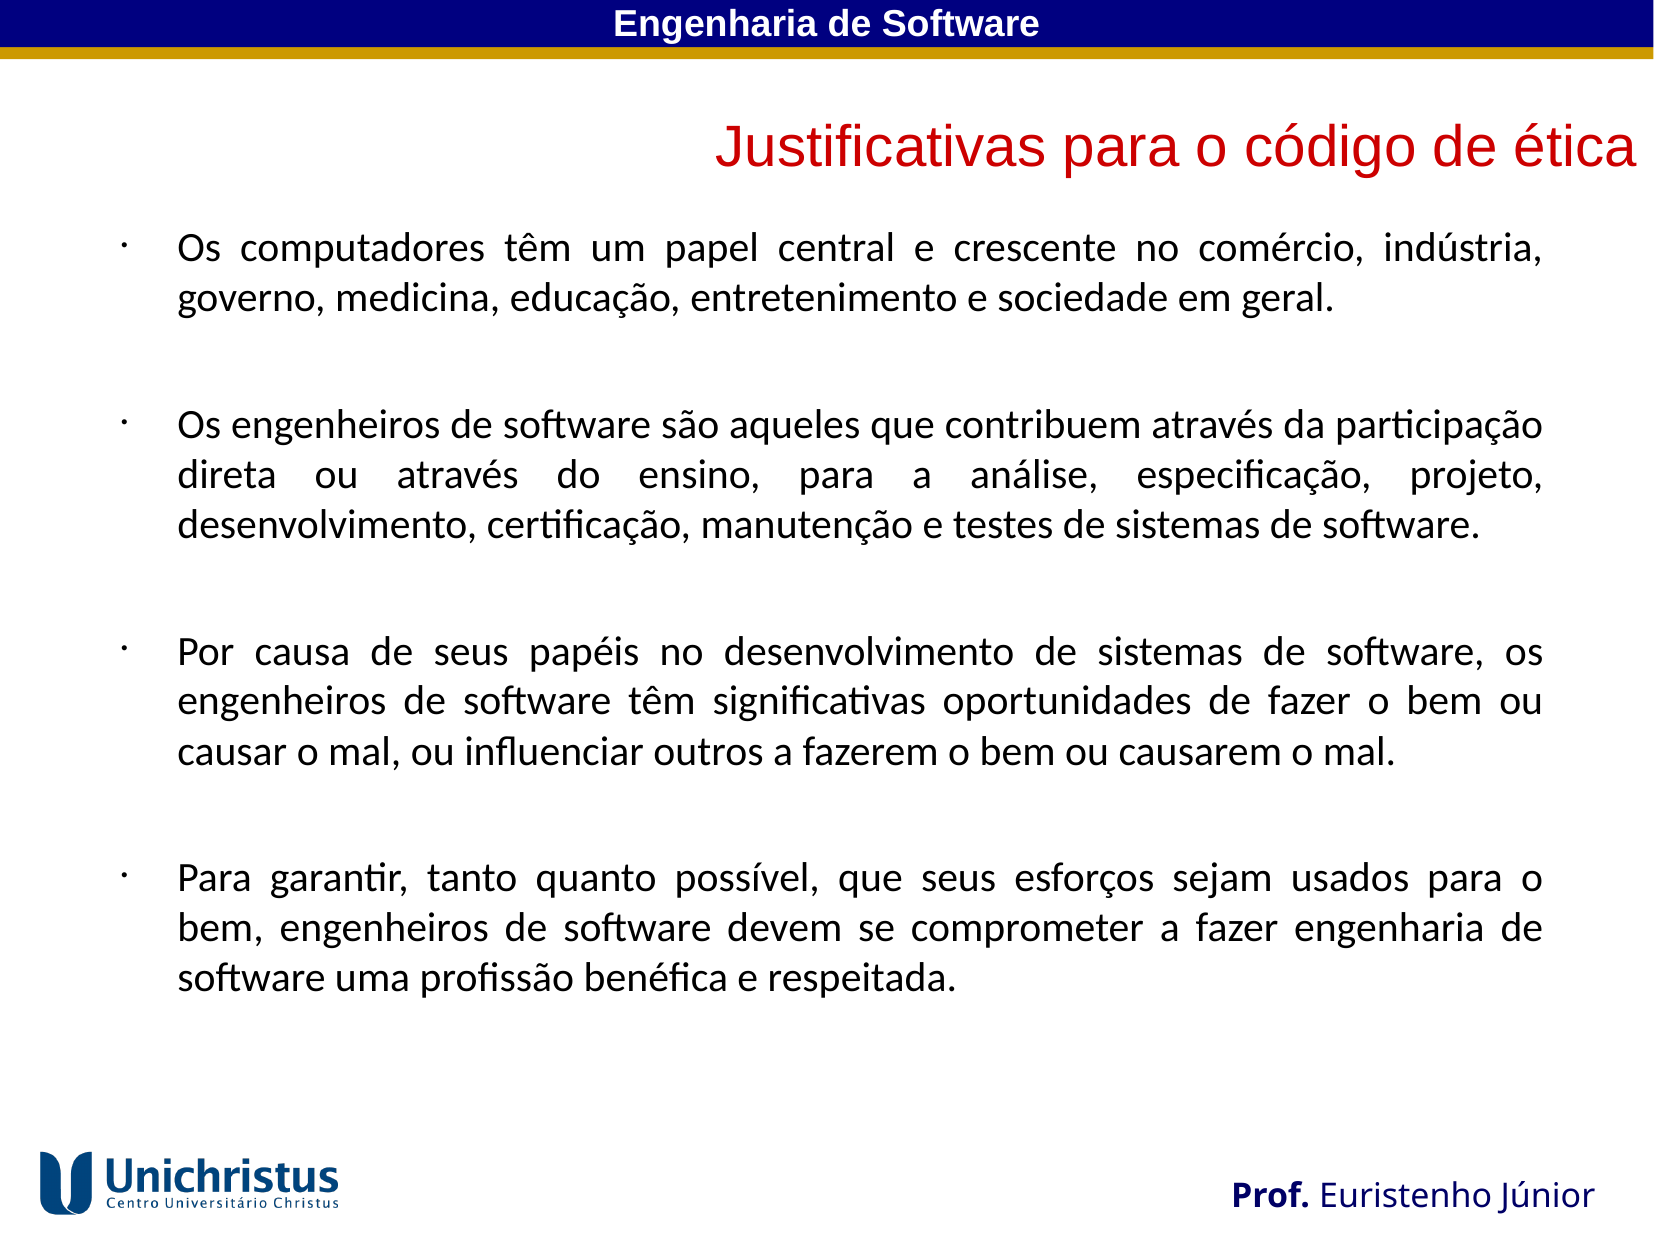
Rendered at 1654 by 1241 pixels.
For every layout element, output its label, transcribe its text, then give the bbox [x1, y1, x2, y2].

text_box [0, 48, 1654, 60]
text_box Prof. Euristenho Júnior [1216, 1163, 1654, 1224]
text_box Justificativas para o código de ética [700, 106, 1654, 213]
text_box Engenharia de Software [0, 0, 1654, 48]
picture [35, 1148, 343, 1217]
list Os computadores têm um papel central e crescente no comércio, indústria, governo, medicina, educação, entretenimento e sociedade em geral. Os engenheiros de software são aqueles que contribuem através da participação direta ou através do ensino, para a análise, especificação, projeto, desenvolvimento, certificação, manutenção e testes de sistemas de software. Por causa de seus papéis no desenvolvimento de sistemas de software, os engenheiros de software têm significativas oportunidades de fazer o bem ou causar o mal, ou influenciar outros a fazerem o bem ou causarem o mal. Para garantir, tanto quanto possível, que seus esforços sejam usados para o bem, engenheiros de software devem se comprometer a fazer engenharia de software uma profissão benéfica e respeitada. [106, 212, 1559, 955]
